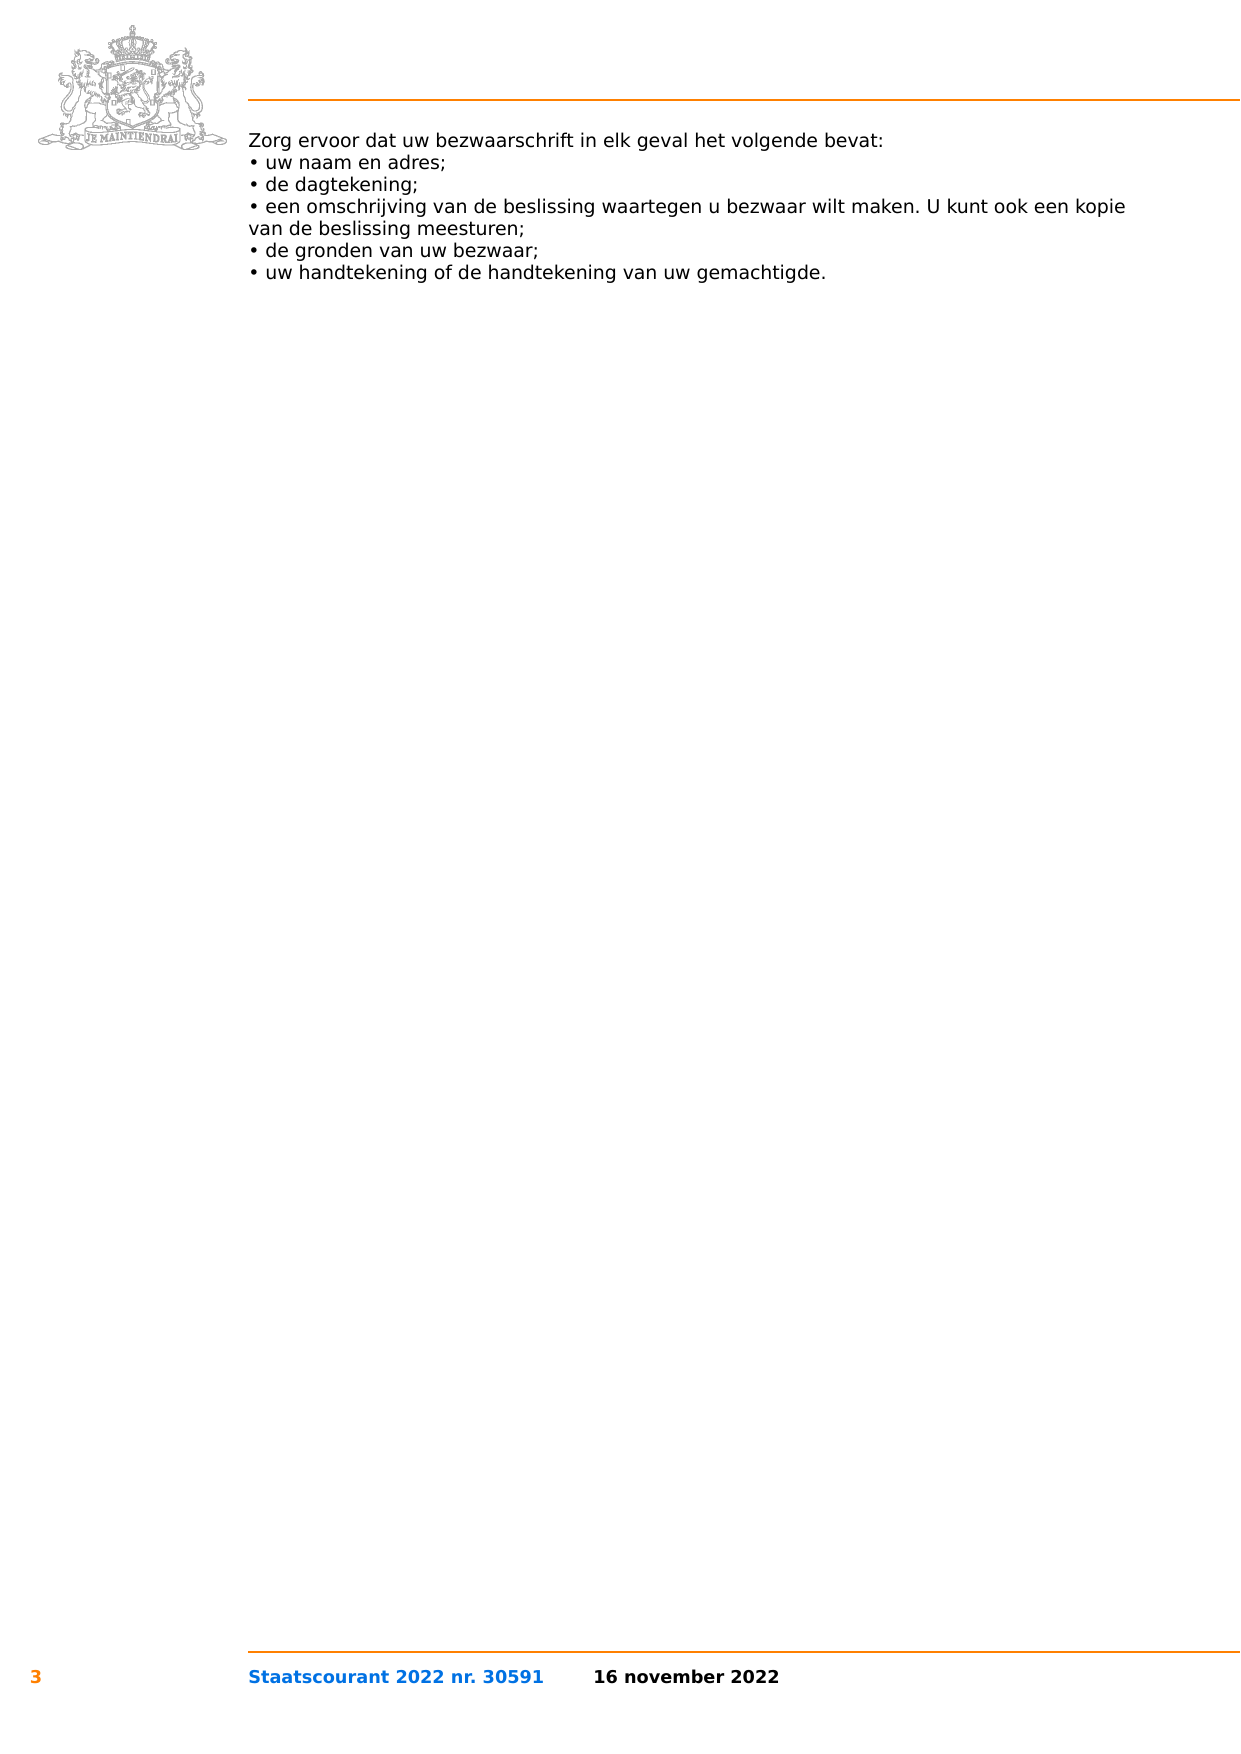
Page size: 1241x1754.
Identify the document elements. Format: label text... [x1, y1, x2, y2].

text • de gronden van uw bezwaar; [248, 240, 1163, 262]
text • de dagtekening; [248, 174, 1163, 196]
picture [38, 25, 227, 150]
text • uw naam en adres; [248, 152, 1163, 174]
text • uw handtekening of de handtekening van uw gemachtigde. [248, 262, 1163, 284]
text • een omschrijving van de beslissing waartegen u bezwaar wilt maken. U kunt ook een kopie van de beslissing meesturen; [248, 196, 1163, 240]
text Zorg ervoor dat uw bezwaarschrift in elk geval het volgende bevat: [248, 130, 1163, 152]
